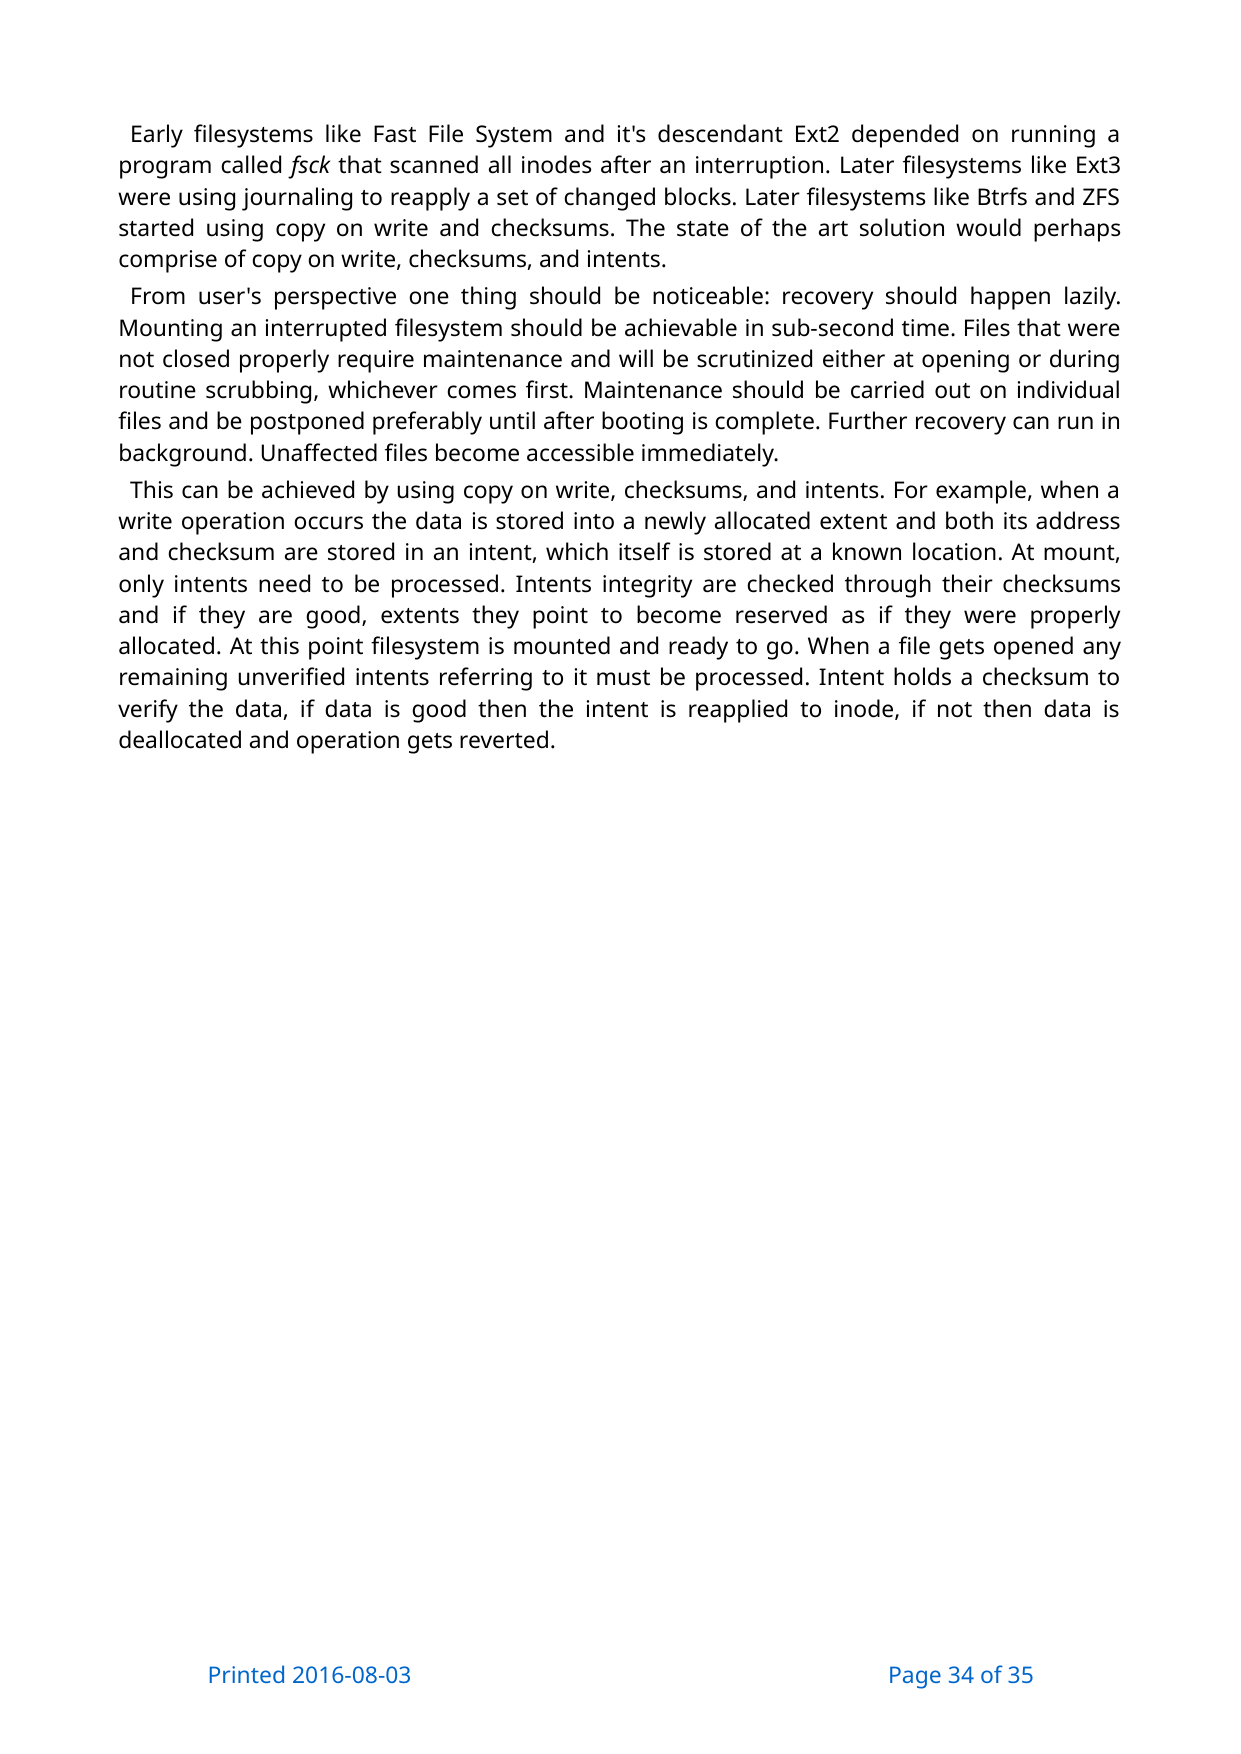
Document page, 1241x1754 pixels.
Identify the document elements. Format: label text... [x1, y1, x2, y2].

text This can be achieved by using copy on write, checksums, and intents. For example, when a write operation occurs the data is stored into a newly allocated extent and both its address and checksum are stored in an intent, which itself is stored at a known location. At mount, only intents need to be processed. Intents integrity are checked through their checksums and if they are good, extents they point to become reserved as if they were properly allocated. At this point filesystem is mounted and ready to go. When a file gets opened any remaining unverified intents referring to it must be processed. Intent holds a checksum to verify the data, if data is good then the intent is reapplied to inode, if not then data is deallocated and operation gets reverted. [118, 474, 1122, 755]
text From user's perspective one thing should be noticeable: recovery should happen lazily. Mounting an interrupted filesystem should be achievable in sub-second time. Files that were not closed properly require maintenance and will be scrutinized either at opening or during routine scrubbing, whichever comes first. Maintenance should be carried out on individual files and be postponed preferably until after booting is complete. Further recovery can run in background. Unaffected files become accessible immediately. [118, 280, 1122, 468]
text Early filesystems like Fast File System and it's descendant Ext2 depended on running a program called fsck that scanned all inodes after an interruption. Later filesystems like Ext3 were using journaling to reapply a set of changed blocks. Later filesystems like Btrfs and ZFS started using copy on write and checksums. The state of the art solution would perhaps comprise of copy on write, checksums, and intents. [118, 118, 1122, 274]
